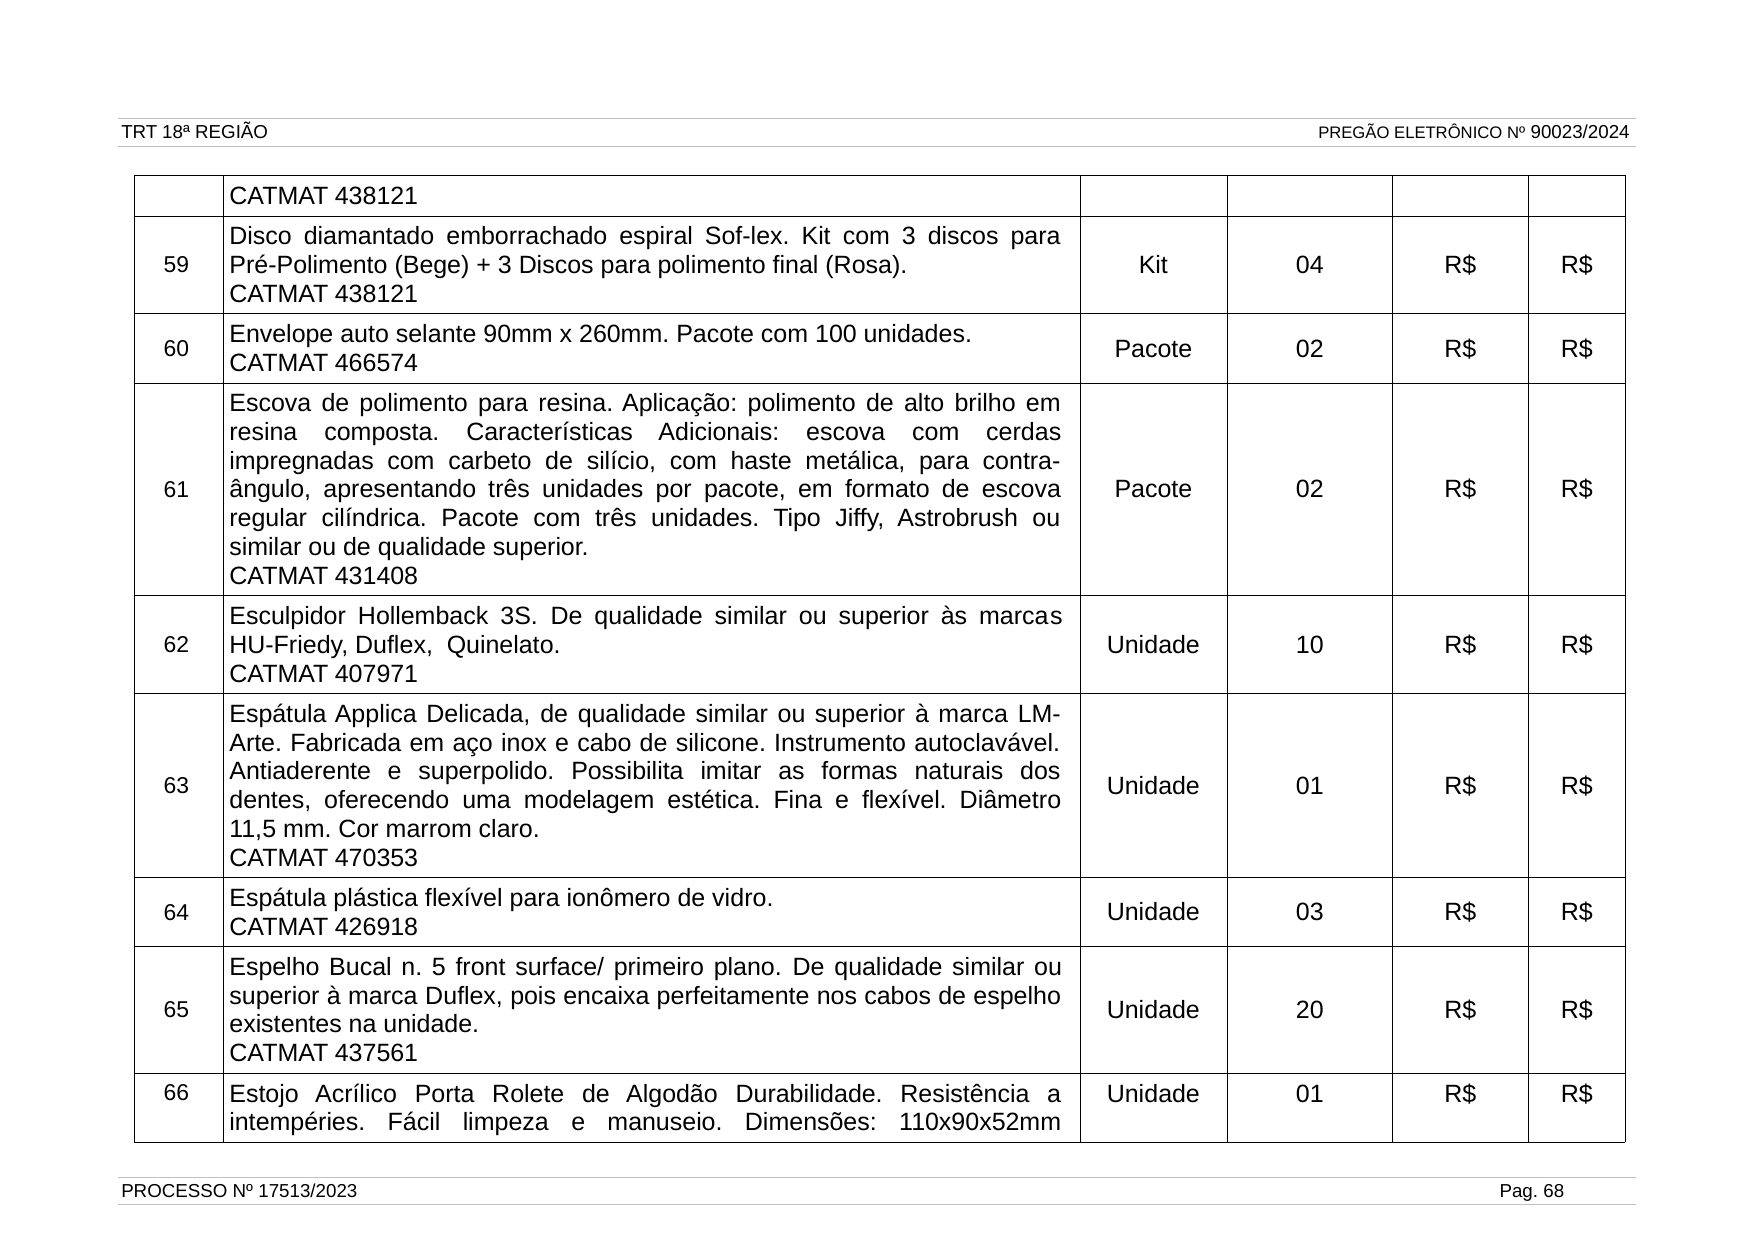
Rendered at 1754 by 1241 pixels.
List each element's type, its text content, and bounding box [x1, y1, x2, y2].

table_cell 02 [1228, 384, 1392, 595]
table_cell R$ [1393, 1074, 1528, 1142]
table_cell Unidade [1081, 694, 1227, 877]
table_cell [135, 176, 223, 216]
table_cell 03 [1228, 878, 1392, 946]
table_cell R$ [1529, 1074, 1625, 1142]
table_cell R$ [1529, 947, 1625, 1073]
table_cell Espelho Bucal n. 5 front surface/ primeiro plano. De qualidade similar ou superior à marca Duflex, pois encaixa perfeitamente nos cabos de espelho existentes na unidade. CATMAT 437561 [224, 947, 1080, 1073]
table_cell R$ [1529, 384, 1625, 595]
table_cell 62 [135, 596, 223, 693]
table_cell 59 [135, 217, 223, 313]
table_cell 64 [135, 878, 223, 946]
table_cell R$ [1529, 878, 1625, 946]
table_cell 10 [1228, 596, 1392, 693]
table_cell Pacote [1081, 384, 1227, 595]
table_cell 61 [135, 384, 223, 595]
table_cell Escova de polimento para resina. Aplicação: polimento de alto brilho em resina composta. Características Adicionais: escova com cerdas impregnadas com carbeto de silício, com haste metálica, para contra-ângulo, apresentando três unidades por pacote, em formato de escova regular cilíndrica. Pacote com três unidades. Tipo Jiffy, Astrobrush ou similar ou de qualidade superior. CATMAT 431408 [224, 384, 1080, 595]
table_cell [1081, 176, 1227, 216]
table_cell R$ [1393, 384, 1528, 595]
table_cell R$ [1529, 217, 1625, 313]
table_cell Disco diamantado emborrachado espiral Sof-lex. Kit com 3 discos para Pré-Polimento (Bege) + 3 Discos para polimento final (Rosa). CATMAT 438121 [224, 217, 1080, 313]
table_cell Kit [1081, 217, 1227, 313]
table_cell Unidade [1081, 596, 1227, 693]
table_cell 60 [135, 314, 223, 382]
table_cell R$ [1393, 596, 1528, 693]
table_cell Envelope auto selante 90mm x 260mm. Pacote com 100 unidades. CATMAT 466574 [224, 314, 1080, 382]
table_cell R$ [1393, 878, 1528, 946]
table_cell R$ [1393, 947, 1528, 1073]
table_cell 01 [1228, 694, 1392, 877]
table_cell 02 [1228, 314, 1392, 382]
table_cell 65 [135, 947, 223, 1073]
table_cell 04 [1228, 217, 1392, 313]
table_cell 01 [1228, 1074, 1392, 1142]
table_cell Esculpidor Hollemback 3S. De qualidade similar ou superior às marcas HU-Friedy, Duflex, Quinelato. CATMAT 407971 [224, 596, 1080, 693]
table_cell 66 [135, 1074, 223, 1142]
table_cell Pacote [1081, 314, 1227, 382]
table_cell 63 [135, 694, 223, 877]
table_cell Unidade [1081, 947, 1227, 1073]
table_cell CATMAT 438121 [224, 176, 1080, 216]
table_cell R$ [1393, 694, 1528, 877]
table_cell [1529, 176, 1625, 216]
table_cell [1393, 176, 1528, 216]
table_cell Estojo Acrílico Porta Rolete de Algodão Durabilidade. Resistência a intempéries. Fácil limpeza e manuseio. Dimensões: 110x90x52mm [224, 1074, 1080, 1142]
table_cell R$ [1393, 314, 1528, 382]
table_cell R$ [1529, 314, 1625, 382]
table_cell Espátula plástica flexível para ionômero de vidro. CATMAT 426918 [224, 878, 1080, 946]
table_cell R$ [1529, 596, 1625, 693]
table_cell Unidade [1081, 878, 1227, 946]
table_cell R$ [1393, 217, 1528, 313]
table_cell Unidade [1081, 1074, 1227, 1142]
table_cell R$ [1529, 694, 1625, 877]
table_cell 20 [1228, 947, 1392, 1073]
table_cell Espátula Applica Delicada, de qualidade similar ou superior à marca LM-Arte. Fabricada em aço inox e cabo de silicone. Instrumento autoclavável. Antiaderente e superpolido. Possibilita imitar as formas naturais dos dentes, oferecendo uma modelagem estética. Fina e flexível. Diâmetro 11,5 mm. Cor marrom claro. CATMAT 470353 [224, 694, 1080, 877]
table_cell [1228, 176, 1392, 216]
